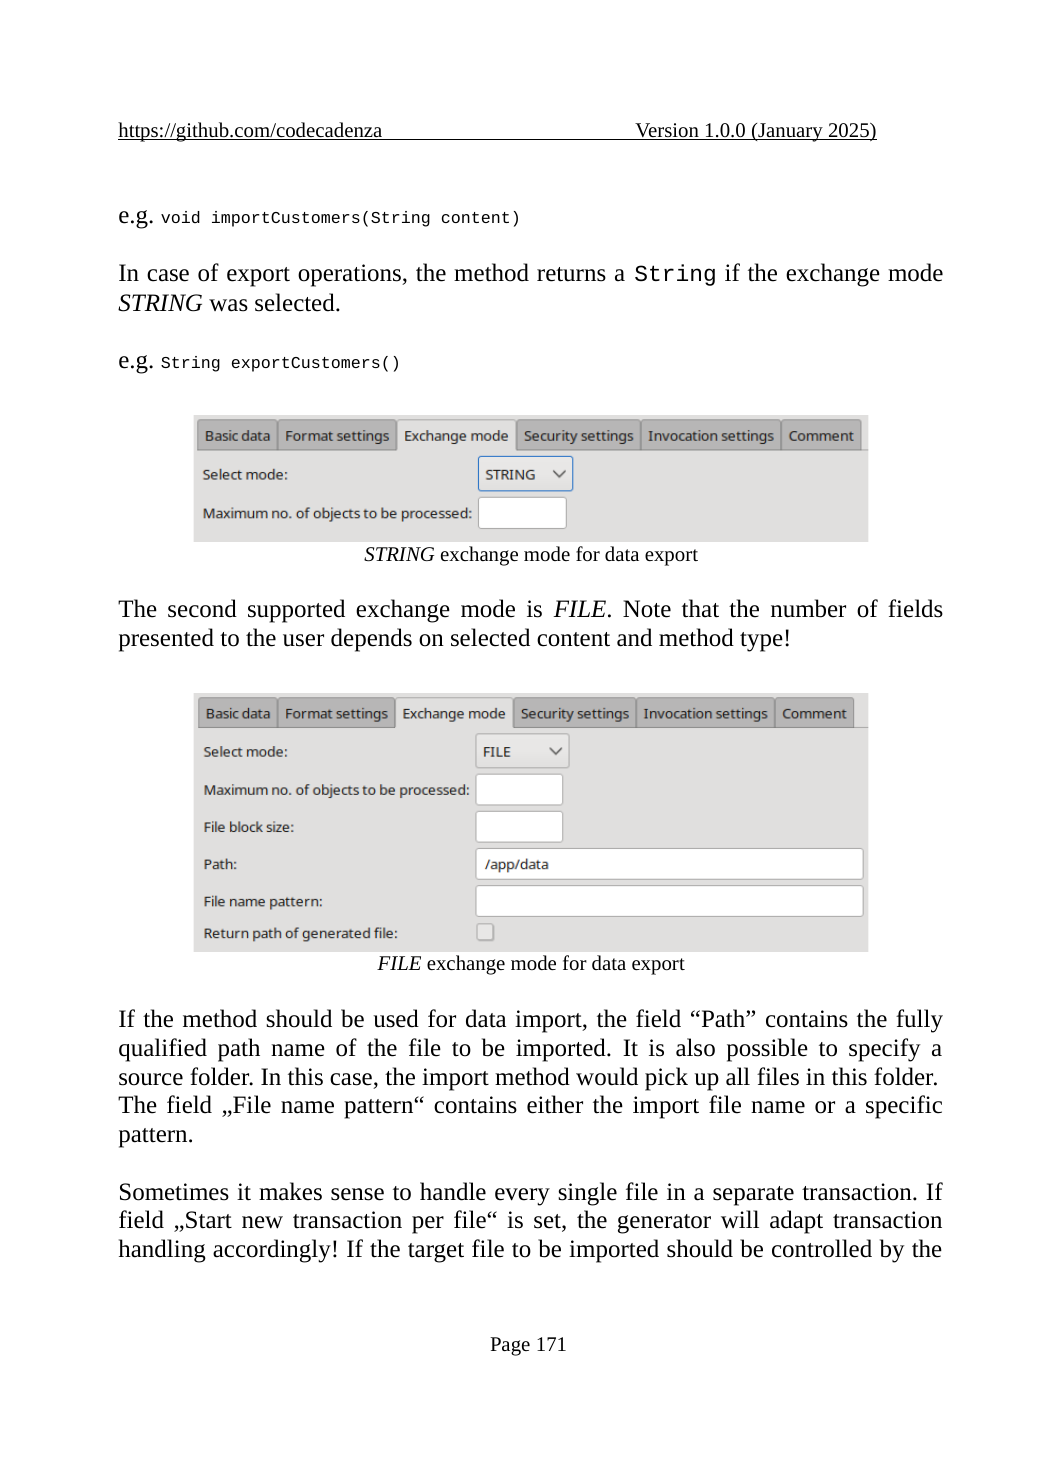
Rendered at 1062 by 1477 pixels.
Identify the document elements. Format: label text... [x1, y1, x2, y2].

text e.g. void importCustomers(String content) [118, 200, 944, 229]
text The field „File name pattern“ contains either the import file name or a specific pattern. [118, 1090, 944, 1148]
text FILE exchange mode for data export [193, 952, 868, 975]
text e.g. String exportCustomers() [118, 346, 944, 374]
text If the method should be used for data import, the field “Path” contains the fully qualified path name of the file to be imported. It is also possible to specify a source folder. In this case, the import method would pick up all files in this folder. [118, 1004, 944, 1090]
text STRING exchange mode for data export [193, 542, 868, 566]
picture [193, 693, 869, 952]
text The second supported exchange mode is FILE. Note that the number of fields presented to the user depends on selected content and method type! [118, 594, 944, 652]
picture [193, 415, 869, 542]
text Sometimes it makes sense to handle every single file in a separate transaction. If field „Start new transaction per file“ is set, the generator will adapt transaction handling accordingly! If the target file to be imported should be controlled by the [118, 1177, 944, 1263]
text In case of export operations, the method returns a String if the exchange mode STRING was selected. [118, 258, 944, 317]
